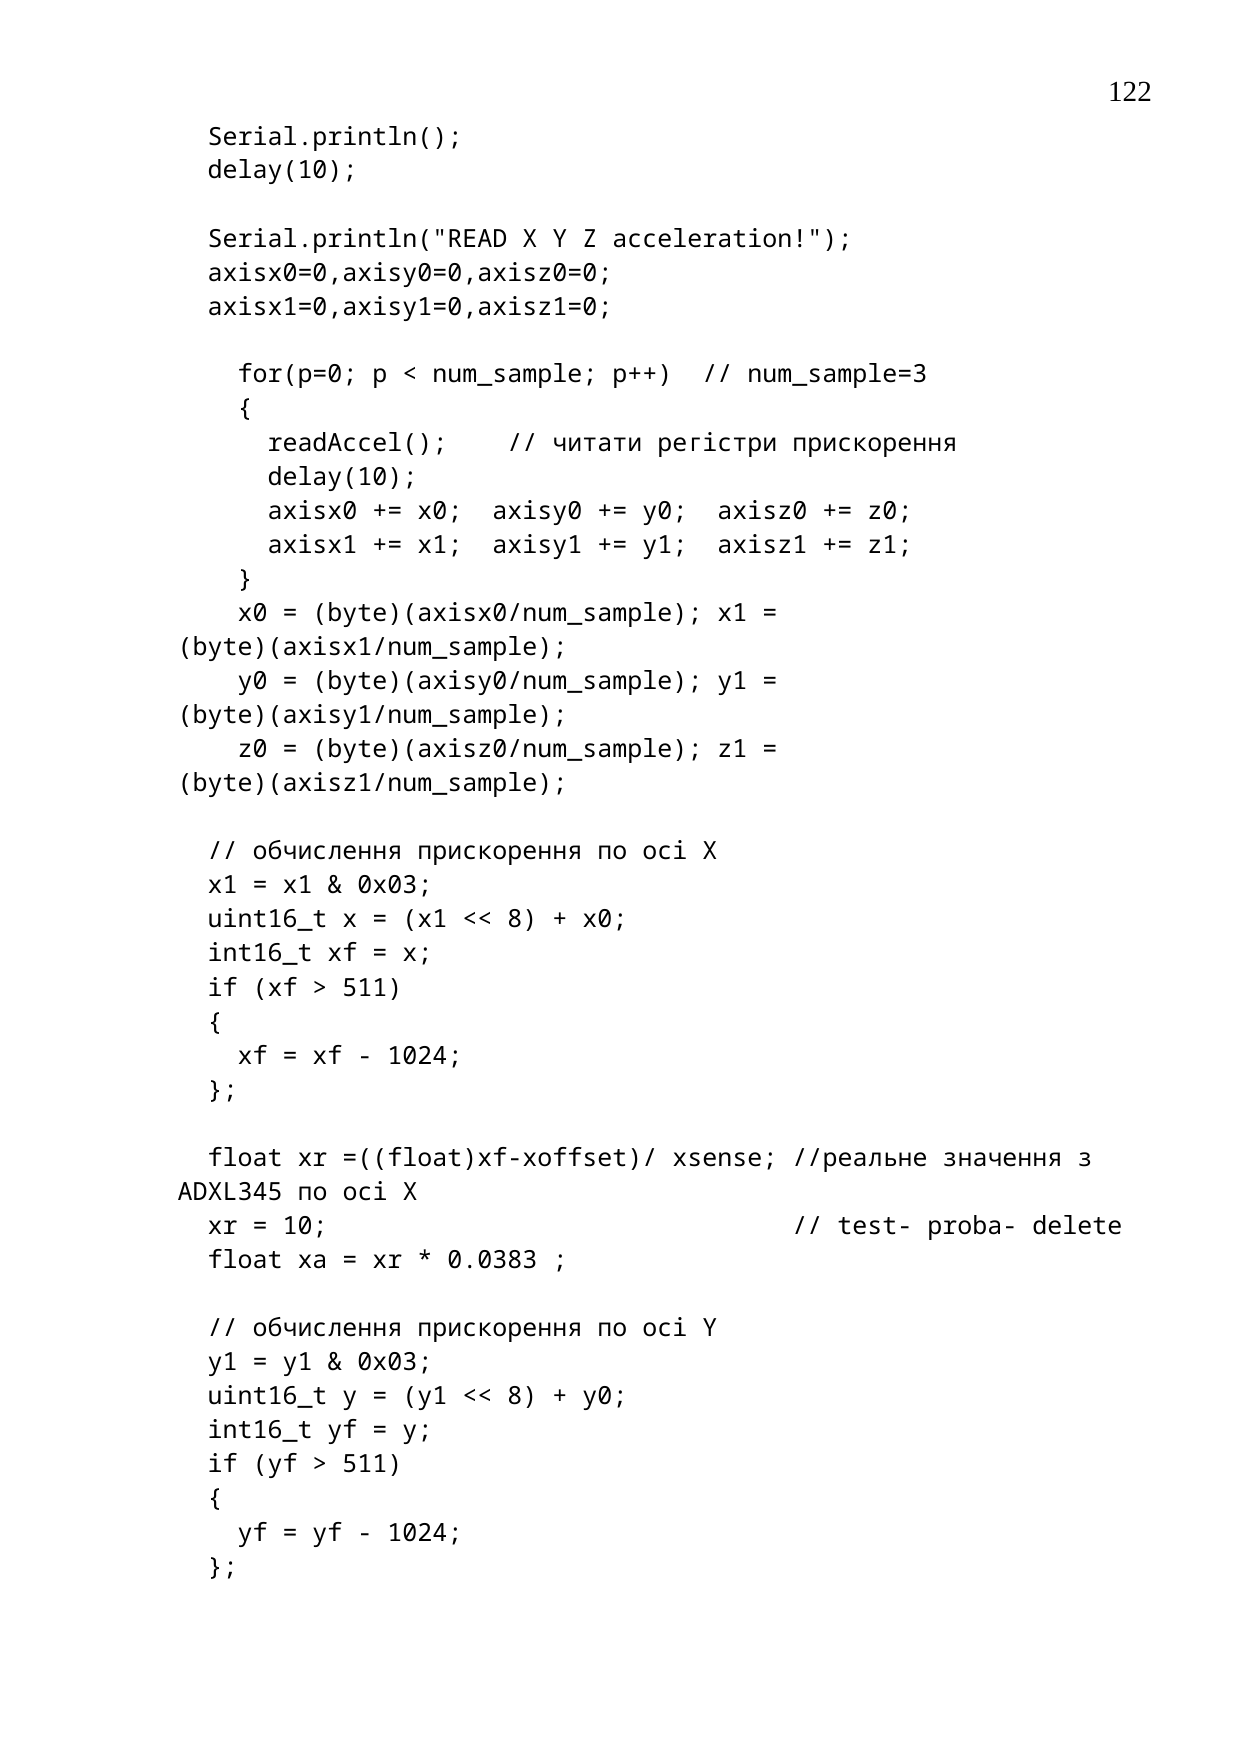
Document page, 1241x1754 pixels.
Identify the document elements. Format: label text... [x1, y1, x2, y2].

text for(p=0; p < num_sample; p++) // num_sample=3 [177, 356, 1152, 390]
text // обчислення прискорення по осі Y [177, 1310, 1152, 1344]
text }; [177, 1548, 1152, 1582]
text x0 = (byte)(axisx0/num_sample); x1 = (byte)(axisx1/num_sample); [177, 594, 1152, 663]
text Serial.println("READ X Y Z acceleration!"); [177, 220, 1152, 254]
text delay(10); [177, 152, 1152, 186]
text // обчислення прискорення по осі X [177, 833, 1152, 867]
text { [177, 1003, 1152, 1037]
text int16_t xf = x; [177, 935, 1152, 969]
text int16_t yf = y; [177, 1412, 1152, 1446]
text delay(10); [177, 458, 1152, 492]
text yf = yf - 1024; [177, 1514, 1152, 1548]
text if (yf > 511) [177, 1446, 1152, 1480]
text x1 = x1 & 0x03; [177, 867, 1152, 901]
text axisx1 += x1; axisy1 += y1; axisz1 += z1; [177, 526, 1152, 560]
text y0 = (byte)(axisy0/num_sample); y1 = (byte)(axisy1/num_sample); [177, 663, 1152, 731]
text Serial.println(); [177, 118, 1152, 152]
text xr = 10; // test- proba- delete [177, 1208, 1152, 1242]
text float xa = xr * 0.0383 ; [177, 1242, 1152, 1276]
text axisx1=0,axisy1=0,axisz1=0; [177, 288, 1152, 322]
text uint16_t x = (x1 << 8) + x0; [177, 901, 1152, 935]
text axisx0=0,axisy0=0,axisz0=0; [177, 254, 1152, 288]
text axisx0 += x0; axisy0 += y0; axisz0 += z0; [177, 492, 1152, 526]
text { [177, 1480, 1152, 1514]
text xf = xf - 1024; [177, 1037, 1152, 1071]
text if (xf > 511) [177, 969, 1152, 1003]
text y1 = y1 & 0x03; [177, 1344, 1152, 1378]
text { [177, 390, 1152, 424]
text z0 = (byte)(axisz0/num_sample); z1 = (byte)(axisz1/num_sample); [177, 731, 1152, 799]
text uint16_t y = (y1 << 8) + y0; [177, 1378, 1152, 1412]
text readAccel(); // читати регістри прискорення [177, 424, 1152, 458]
text float xr =((float)xf-xoffset)/ xsense; //реальне значення з ADXL345 по осі X [177, 1139, 1152, 1208]
text }; [177, 1071, 1152, 1105]
text } [177, 560, 1152, 594]
